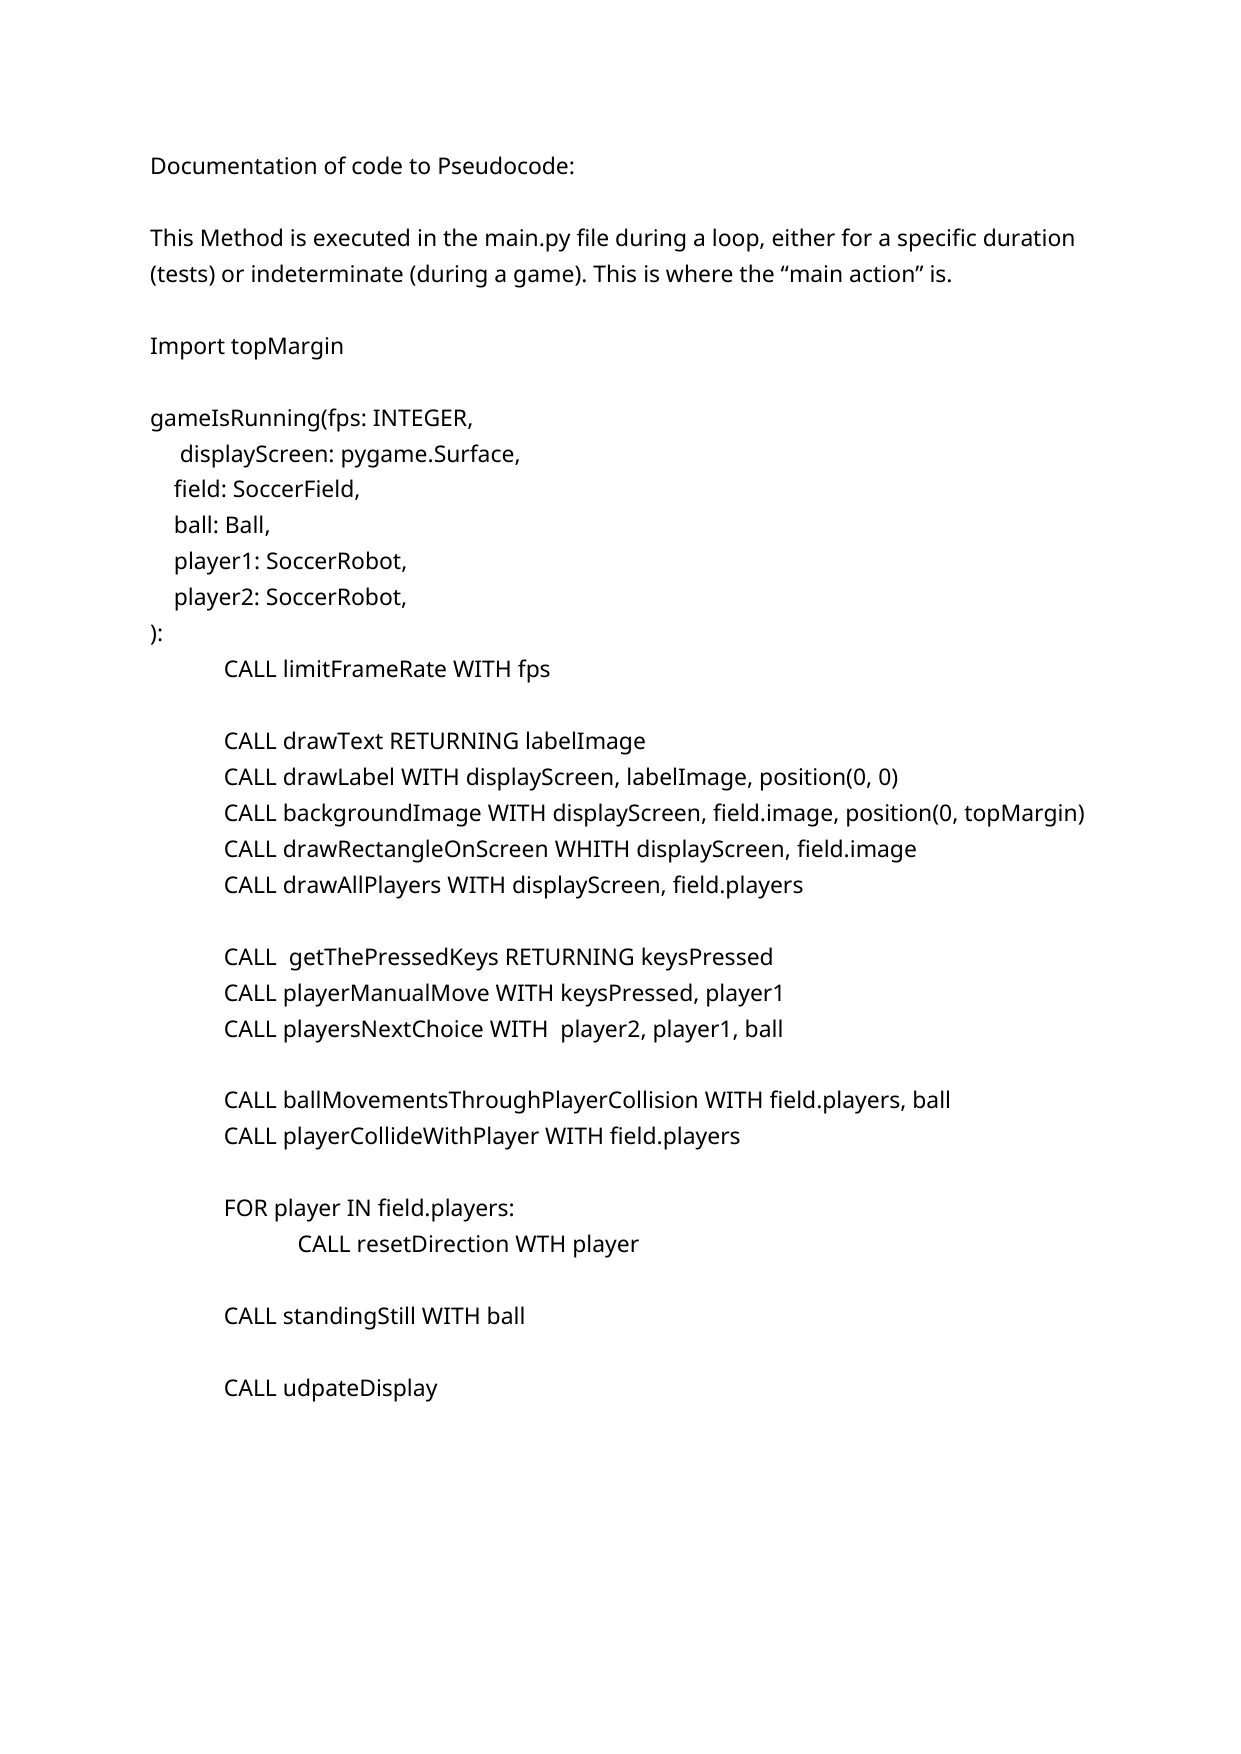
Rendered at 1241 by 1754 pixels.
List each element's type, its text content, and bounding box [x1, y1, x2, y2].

text CALL standingStill WITH ball [150, 1300, 1090, 1331]
text CALL resetDirection WTH player [150, 1228, 1090, 1259]
text Documentation of code to Pseudocode: [150, 150, 1090, 181]
text CALL drawAllPlayers WITH displayScreen, field.players [150, 869, 1090, 900]
text player1: SoccerRobot, [150, 545, 1090, 577]
text ): [150, 617, 1090, 648]
text player2: SoccerRobot, [150, 581, 1090, 612]
text field: SoccerField, [150, 473, 1090, 505]
text displayScreen: pygame.Surface, [150, 437, 1090, 469]
text CALL udpateDisplay [150, 1372, 1090, 1403]
text CALL playersNextChoice WITH player2, player1, ball [150, 1012, 1090, 1044]
text ball: Ball, [150, 509, 1090, 541]
text CALL drawLabel WITH displayScreen, labelImage, position(0, 0) [150, 761, 1090, 792]
text CALL drawRectangleOnScreen WHITH displayScreen, field.image [150, 833, 1090, 864]
text CALL playerManualMove WITH keysPressed, player1 [150, 977, 1090, 1008]
text CALL ballMovementsThroughPlayerCollision WITH field.players, ball [150, 1084, 1090, 1116]
text FOR player IN field.players: [150, 1192, 1090, 1223]
text Import topMargin [150, 330, 1090, 361]
text CALL limitFrameRate WITH fps [150, 653, 1090, 684]
text This Method is executed in the main.py file during a loop, either for a specific duration (tests) or indeterminate (during a game). This is where the “main action” is. [150, 222, 1090, 289]
text gameIsRunning(fps: INTEGER, [150, 402, 1090, 433]
text CALL playerCollideWithPlayer WITH field.players [150, 1120, 1090, 1152]
text CALL getThePressedKeys RETURNING keysPressed [150, 941, 1090, 972]
text CALL backgroundImage WITH displayScreen, field.image, position(0, topMargin) [150, 797, 1090, 828]
text CALL drawText RETURNING labelImage [150, 725, 1090, 756]
